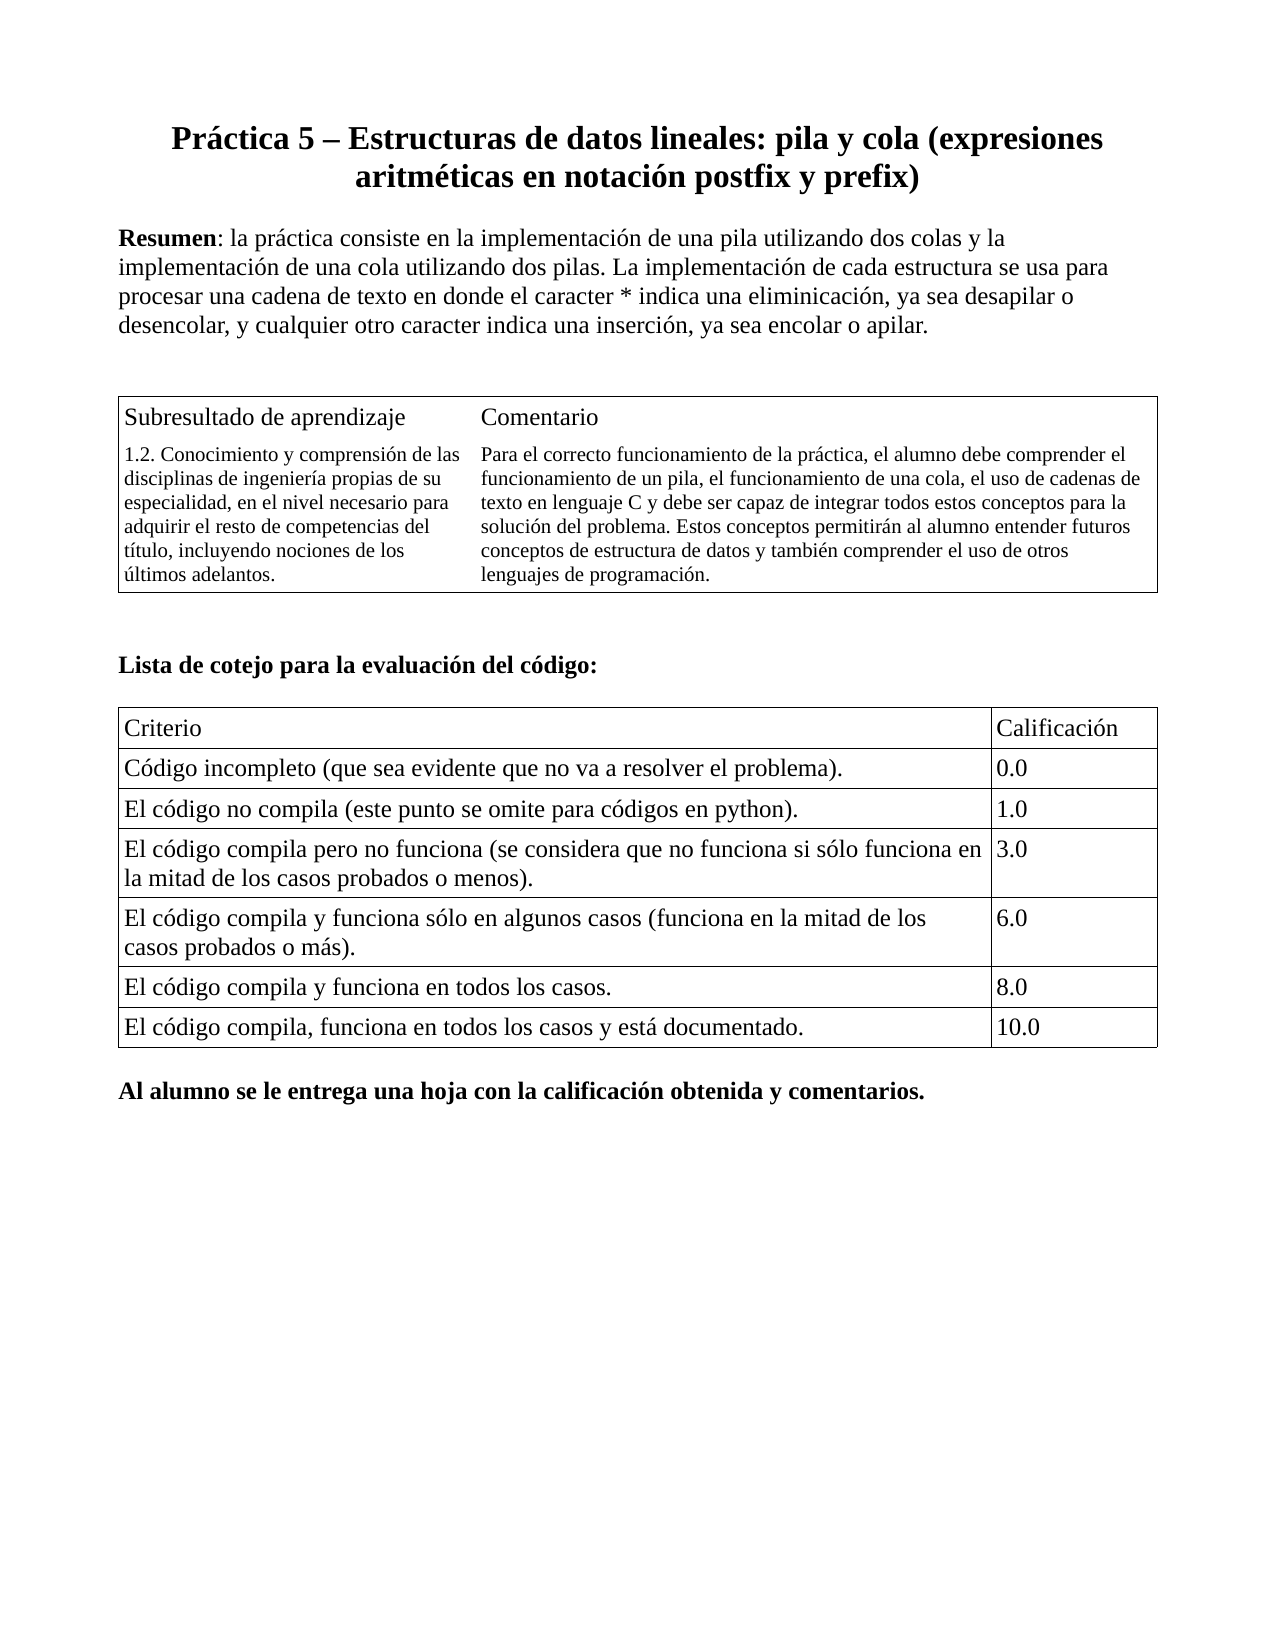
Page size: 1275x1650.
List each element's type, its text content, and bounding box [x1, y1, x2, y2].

table_cell Para el correcto funcionamiento de la práctica, el alumno debe comprender el funcionamiento de un pila, el funcionamiento de una cola, el uso de cadenas de texto en lenguaje C y debe ser capaz de integrar todos estos conceptos para la solución del problema. Estos conceptos permitirán al alumno entender futuros conceptos de estructura de datos y también comprender el uso de otros lenguajes de programación. [475, 436, 1157, 592]
text Resumen: la práctica consiste en la implementación de una pila utilizando dos colas y la implementación de una cola utilizando dos pilas. La implementación de cada estructura se usa para procesar una cadena de texto en donde el caracter * indica una eliminicación, ya sea desapilar o desencolar, y cualquier otro caracter indica una inserción, ya sea encolar o apilar. [118, 223, 1157, 338]
table_cell El código compila pero no funciona (se considera que no funciona si sólo funciona en la mitad de los casos probados o menos). [119, 829, 991, 897]
table_cell El código no compila (este punto se omite para códigos en python). [119, 789, 991, 828]
table_cell 1.2. Conocimiento y comprensión de las disciplinas de ingeniería propias de su especialidad, en el nivel necesario para adquirir el resto de competencias del título, incluyendo nociones de los últimos adelantos. [119, 436, 475, 592]
table_cell 3.0 [992, 829, 1157, 897]
table_header Subresultado de aprendizaje [119, 397, 475, 436]
table_cell El código compila, funciona en todos los casos y está documentado. [119, 1008, 991, 1047]
text Práctica 5 – Estructuras de datos lineales: pila y cola (expresiones aritméticas en notación postfix y prefix) [118, 118, 1157, 195]
table_cell El código compila y funciona sólo en algunos casos (funciona en la mitad de los casos probados o más). [119, 898, 991, 966]
table_cell 6.0 [992, 898, 1157, 966]
table_cell 10.0 [992, 1008, 1157, 1047]
table_cell 0.0 [992, 749, 1157, 788]
table_cell El código compila y funciona en todos los casos. [119, 967, 991, 1007]
table_header Criterio [119, 708, 991, 748]
table_cell 1.0 [992, 789, 1157, 828]
table_header Calificación [992, 708, 1157, 748]
table_cell Código incompleto (que sea evidente que no va a resolver el problema). [119, 749, 991, 788]
text Al alumno se le entrega una hoja con la calificación obtenida y comentarios. [118, 1076, 1157, 1104]
table_header Comentario [475, 397, 1157, 436]
table_cell 8.0 [992, 967, 1157, 1007]
text Lista de cotejo para la evaluación del código: [118, 650, 1157, 678]
